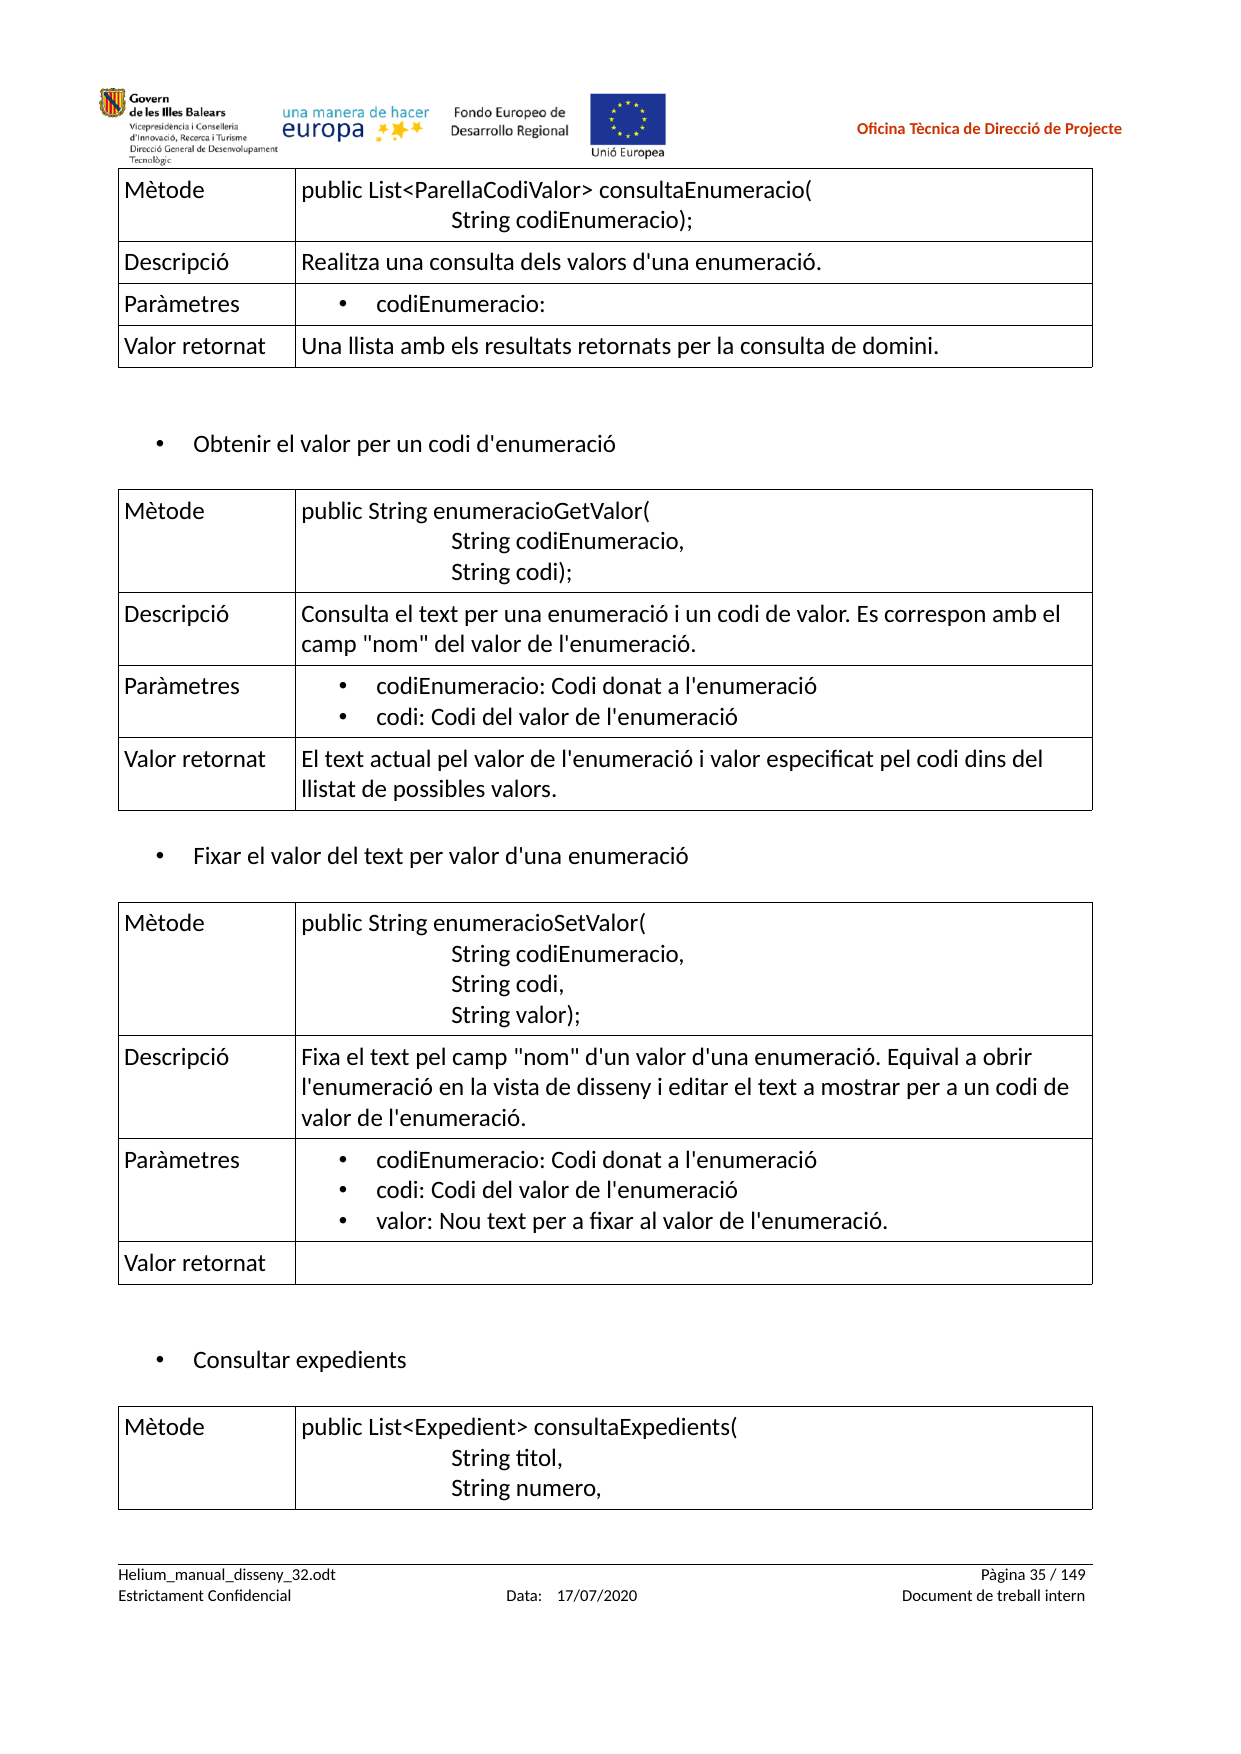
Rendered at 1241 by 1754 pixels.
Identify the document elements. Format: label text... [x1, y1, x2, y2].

list Fixar el valor del text per valor d'una enumeració [156, 841, 1122, 871]
table_cell codiEnumeracio: [296, 284, 1092, 325]
list Consultar expedients [156, 1345, 1122, 1375]
table_cell Descripció [119, 1036, 295, 1138]
table_cell Consulta el text per una enumeració i un codi de valor. Es correspon amb el camp "nom" del valor de l'enumeració. [296, 593, 1092, 665]
table_header Mètode [119, 903, 295, 1035]
table_cell Valor retornat [119, 326, 295, 367]
table_cell Descripció [119, 593, 295, 665]
table_cell Valor retornat [119, 738, 295, 810]
table_cell Una llista amb els resultats retornats per la consulta de domini. [296, 326, 1092, 367]
table_cell Fixa el text pel camp "nom" d'un valor d'una enumeració. Equival a obrir l'enumeració en la vista de disseny i editar el text a mostrar per a un codi de valor de l'enumeració. [296, 1036, 1092, 1138]
table_cell codiEnumeracio: Codi donat a l'enumeració codi: Codi del valor de l'enumeració valor: Nou text per a fixar al valor de l'enumeració. [296, 1139, 1092, 1241]
table_cell codiEnumeracio: Codi donat a l'enumeració codi: Codi del valor de l'enumeració [296, 666, 1092, 737]
table_cell Valor retornat [119, 1242, 295, 1283]
list Obtenir el valor per un codi d'enumeració [156, 428, 1122, 458]
table_header Mètode [119, 1407, 295, 1509]
table_header Mètode [119, 169, 295, 241]
table_cell Paràmetres [119, 666, 295, 737]
table_header Mètode [119, 490, 295, 592]
table_header public String enumeracioGetValor( String codiEnumeracio, String codi); [296, 490, 1092, 592]
table_cell Paràmetres [119, 1139, 295, 1241]
picture [99, 87, 668, 166]
table_header public String enumeracioSetValor( String codiEnumeracio, String codi, String valor); [296, 903, 1092, 1035]
table_header public List<Expedient> consultaExpedients( String titol, String numero, [296, 1407, 1092, 1509]
table_cell Paràmetres [119, 284, 295, 325]
table_cell [296, 1242, 1092, 1283]
table_cell Descripció [119, 242, 295, 283]
table_cell El text actual pel valor de l'enumeració i valor especificat pel codi dins del llistat de possibles valors. [296, 738, 1092, 810]
table_cell Realitza una consulta dels valors d'una enumeració. [296, 242, 1092, 283]
table_header public List<ParellaCodiValor> consultaEnumeracio( String codiEnumeracio); [296, 169, 1092, 241]
